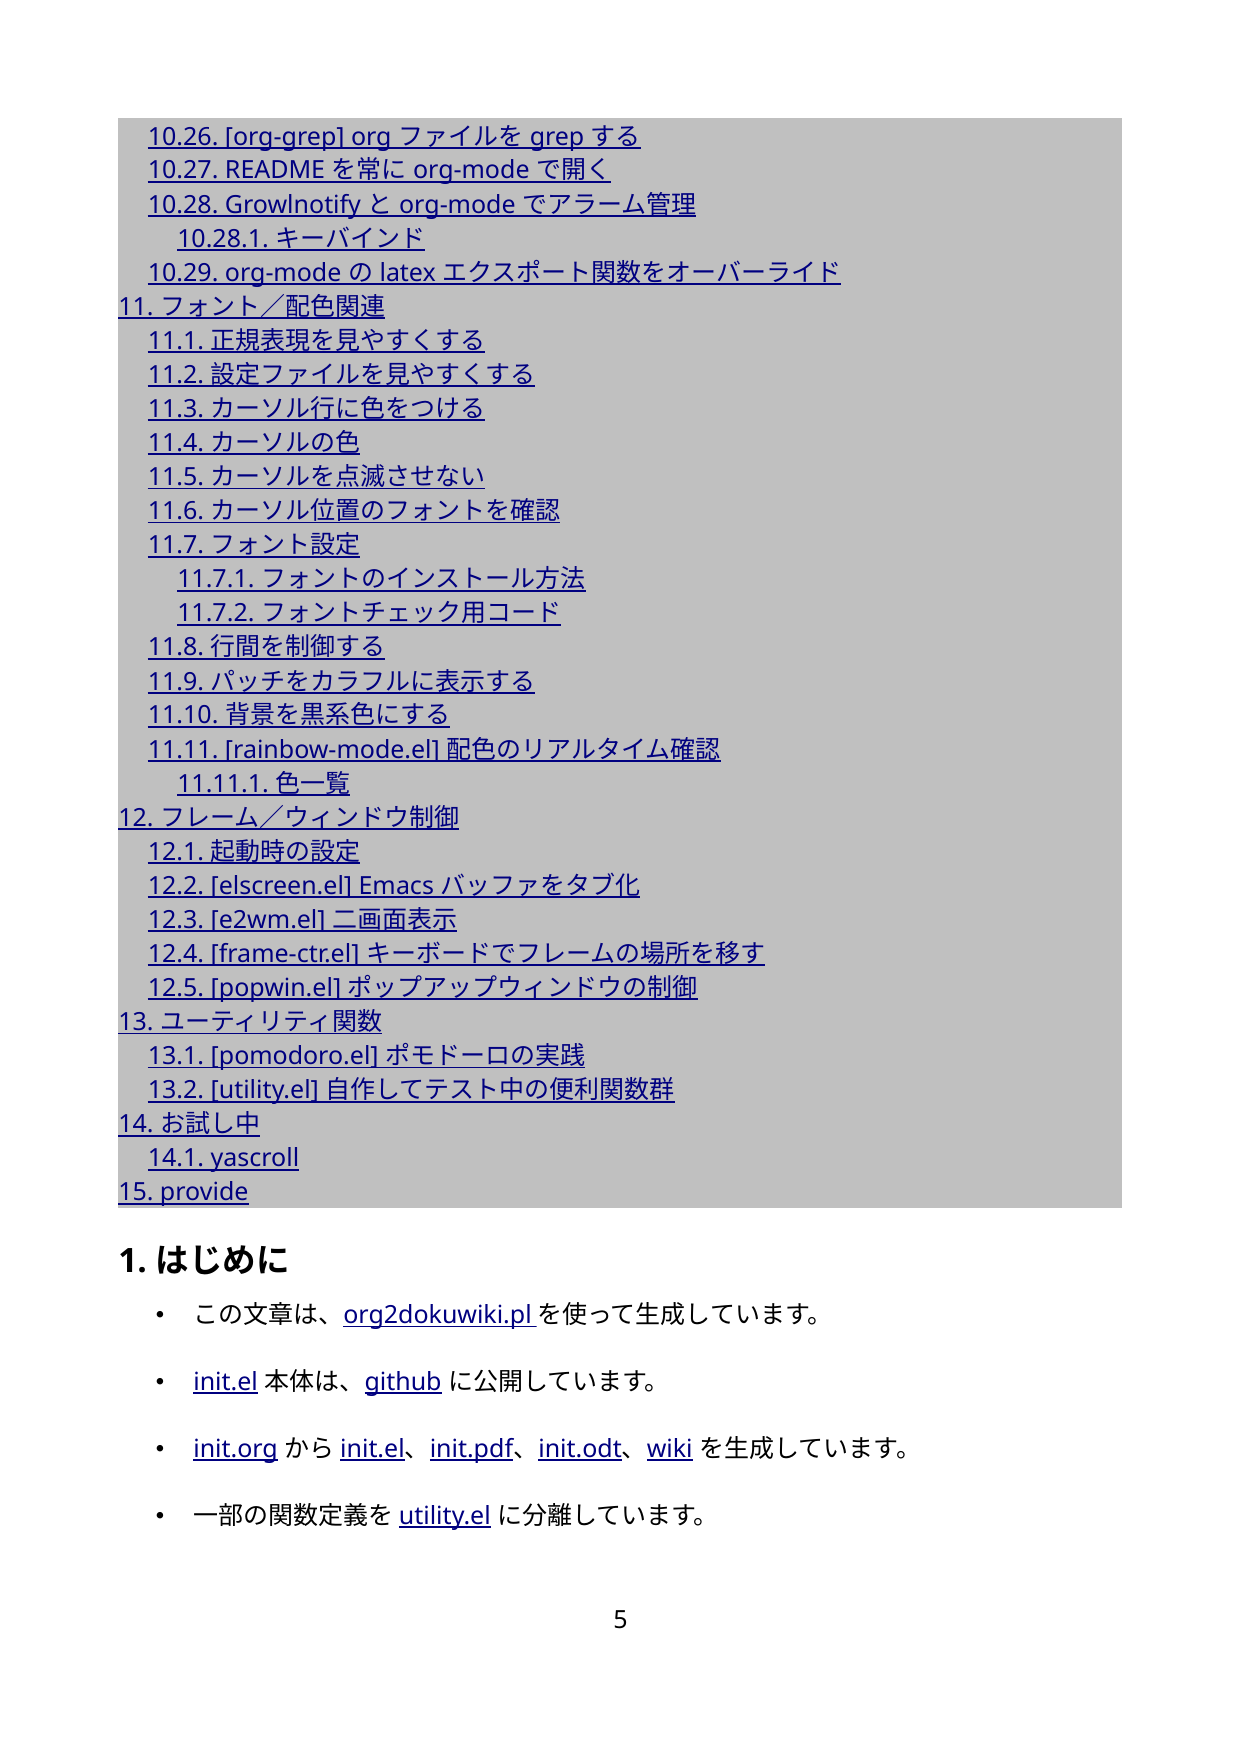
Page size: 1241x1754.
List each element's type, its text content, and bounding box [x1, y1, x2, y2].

text 13. ユーティリティ関数 [118, 1004, 1122, 1038]
text 15. provide [118, 1174, 1122, 1208]
text 11.8. 行間を制御する [148, 629, 1122, 663]
text 11.4. カーソルの色 [148, 425, 1122, 459]
text 12.3. [e2wm.el] 二画面表示 [148, 902, 1122, 936]
text 11.11.1. 色一覧 [177, 765, 1122, 799]
text 14. お試し中 [118, 1106, 1122, 1140]
text 10.28.1. キーバインド [177, 220, 1122, 254]
list 一部の関数定義を utility.el に分離しています。 [156, 1495, 1122, 1531]
text 11.1. 正規表現を見やすくする [148, 322, 1122, 357]
text 11.5. カーソルを点滅させない [148, 459, 1122, 493]
text 11. フォント／配色関連 [118, 288, 1122, 322]
text 10.27. README を常に org-mode で開く [148, 152, 1122, 186]
list この文章は、org2dokuwiki.plを使って生成しています。 [156, 1294, 1122, 1331]
text 11.6. カーソル位置のフォントを確認 [148, 493, 1122, 527]
text 11.10. 背景を黒系色にする [148, 697, 1122, 731]
text 11.2. 設定ファイルを見やすくする [148, 357, 1122, 391]
text 10.26. [org-grep] org ファイルを grep する [148, 118, 1122, 152]
text 11.7.1. フォントのインストール方法 [177, 561, 1122, 595]
text 12. フレーム／ウィンドウ制御 [118, 799, 1122, 833]
text 11.3. カーソル行に色をつける [148, 391, 1122, 425]
text 12.4. [frame-ctr.el] キーボードでフレームの場所を移す [148, 936, 1122, 970]
text 12.1. 起動時の設定 [148, 833, 1122, 867]
text 13.1. [pomodoro.el] ポモドーロの実践 [148, 1038, 1122, 1072]
subtitle はじめに [118, 1233, 1122, 1282]
text 14.1. yascroll [148, 1140, 1122, 1174]
list init.org から init.el、init.pdf、init.odt、wiki を生成しています。 [156, 1428, 1122, 1464]
text 12.2. [elscreen.el] Emacs バッファをタブ化 [148, 867, 1122, 902]
text 10.29. org-mode の latex エクスポート関数をオーバーライド [148, 254, 1122, 288]
text 13.2. [utility.el] 自作してテスト中の便利関数群 [148, 1072, 1122, 1106]
list init.el 本体は、github に公開しています。 [156, 1361, 1122, 1398]
text 11.9. パッチをカラフルに表示する [148, 663, 1122, 697]
text 12.5. [popwin.el] ポップアップウィンドウの制御 [148, 970, 1122, 1004]
text 11.7.2. フォントチェック用コード [177, 595, 1122, 629]
text 11.11. [rainbow-mode.el] 配色のリアルタイム確認 [148, 731, 1122, 765]
text 11.7. フォント設定 [148, 527, 1122, 561]
text 10.28. Growlnotify と org-mode でアラーム管理 [148, 186, 1122, 220]
